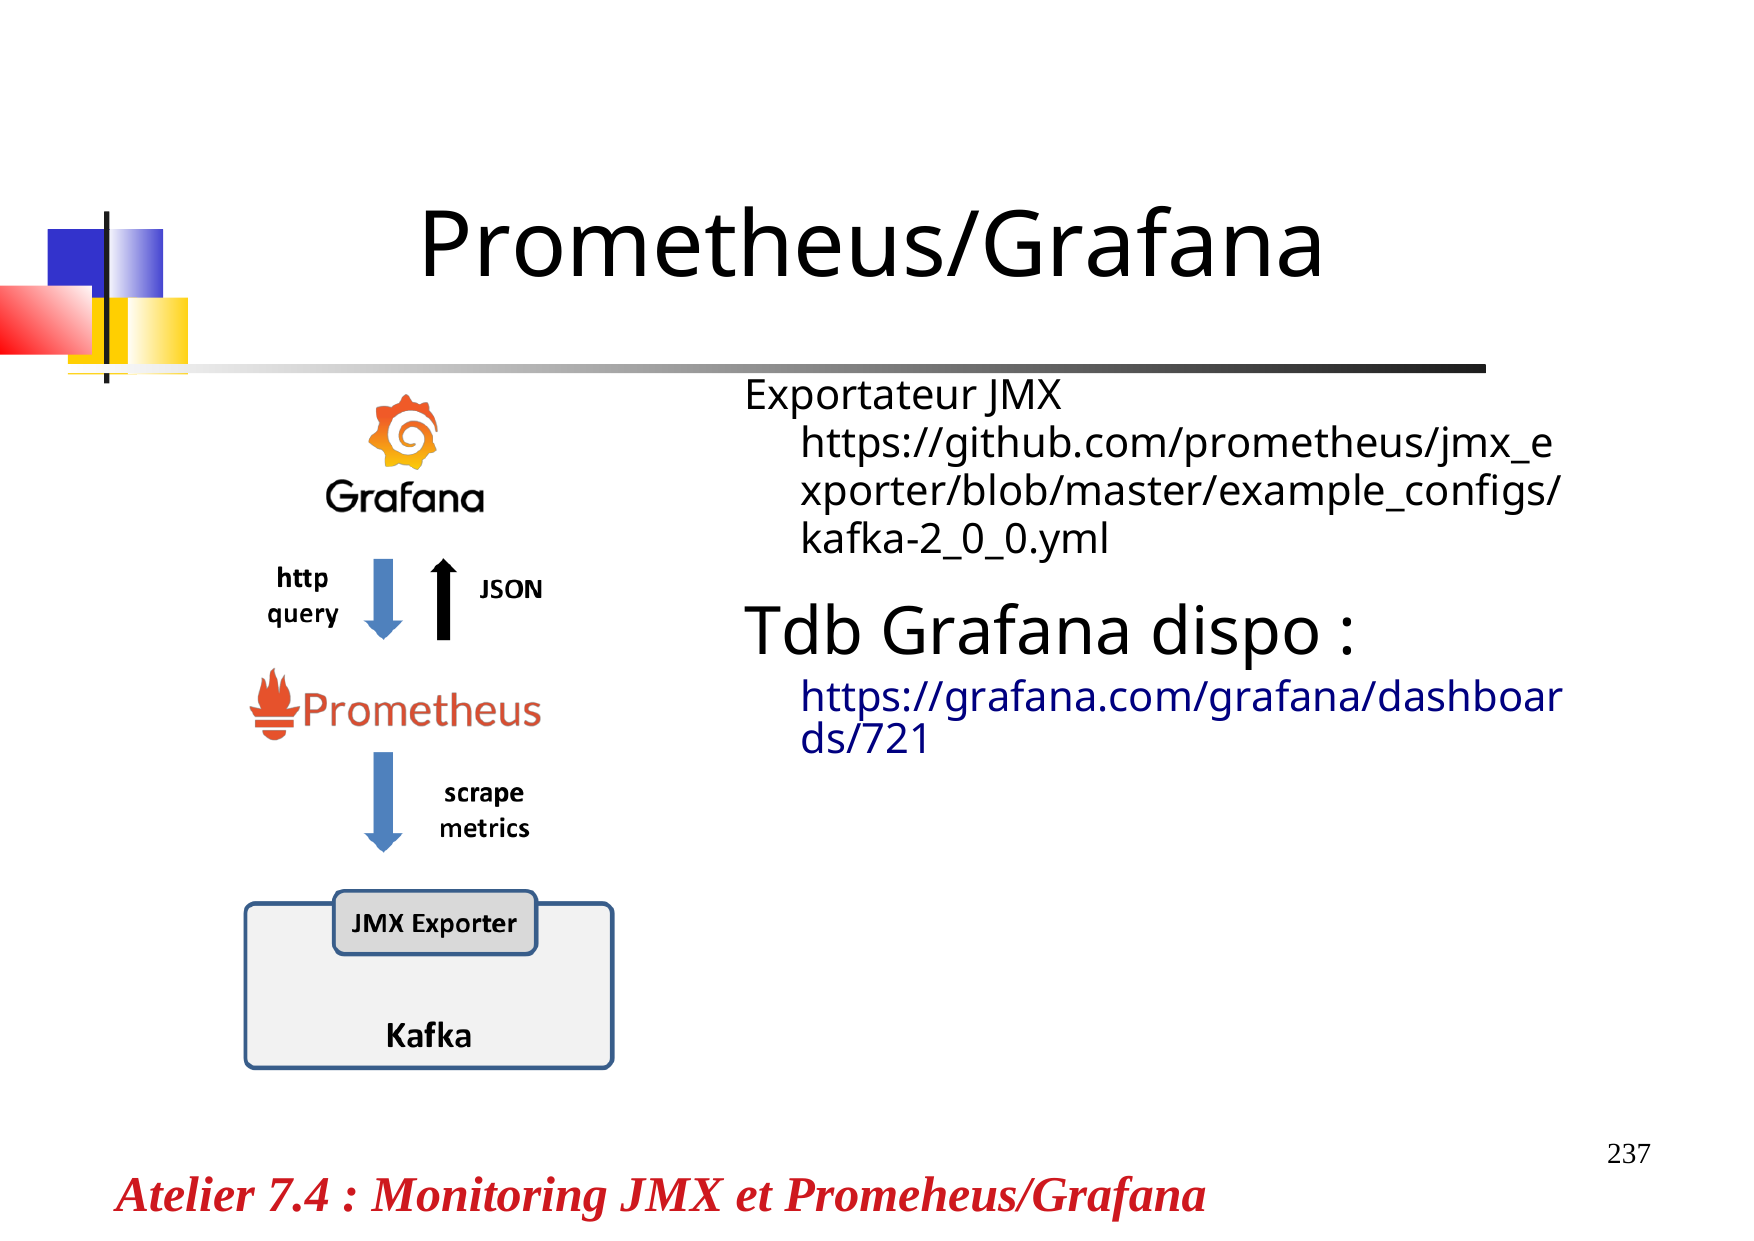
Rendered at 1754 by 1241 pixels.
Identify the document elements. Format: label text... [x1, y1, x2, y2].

picture [203, 377, 657, 1111]
title Prometheus/Grafana [179, 139, 1567, 351]
text_box Atelier 7.4 : Monitoring JMX et Promeheus/Grafana [100, 1158, 1223, 1231]
list Exportateur JMX https://github.com/prometheus/jmx_exporter/blob/master/example_configs/kafka-2_0_0.yml Tdb Grafana dispo : https://grafana.com/grafana/dashboards/721 [744, 371, 1567, 1091]
